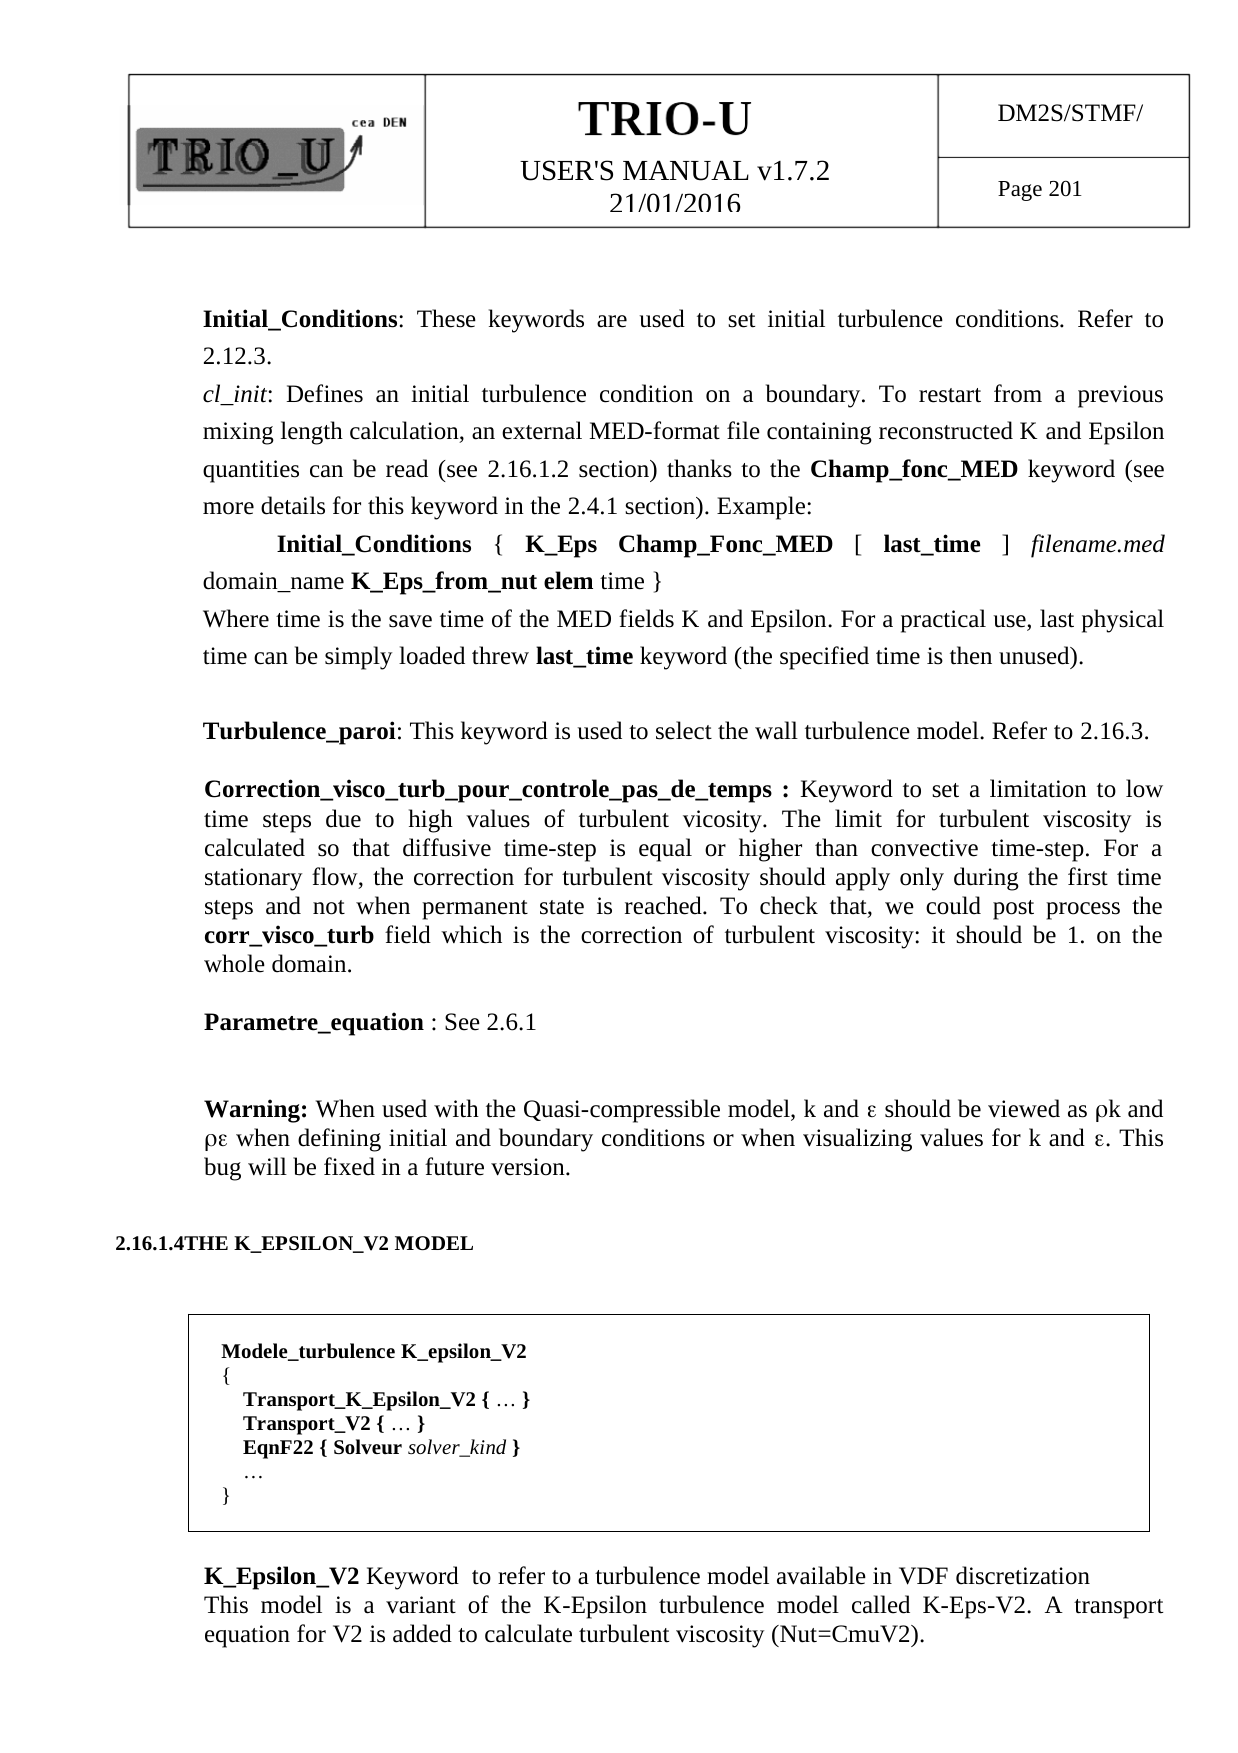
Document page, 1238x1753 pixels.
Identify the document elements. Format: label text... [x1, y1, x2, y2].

text Turbulence_paroi: This keyword is used to select the wall turbulence model. Refer to 2.16.3. [203, 708, 1165, 745]
text Correction_visco_turb_pour_controle_pas_de_temps : Keyword to set a limitation to low time steps due to high values of turbulent vicosity. The limit for turbulent viscosity is calculated so that diffusive time-step is equal or higher than convective time-step. For a stationary flow, the correction for turbulent viscosity should apply only during the first time steps and not when permanent state is reached. To check that, we could post process the corr_visco_turb field which is the correction of turbulent viscosity: it should be 1. on the whole domain. [204, 774, 1164, 978]
text Initial_Conditions: These keywords are used to set initial turbulence conditions. Refer to 2.12.3. [203, 295, 1165, 370]
text Where time is the save time of the MED fields K and Epsilon. For a practical use, last physical time can be simply loaded threw last_time keyword (the specified time is then unused). [203, 595, 1165, 670]
text Warning: When used with the Quasi-compressible model, k and  should be viewed as k and  when defining initial and boundary conditions or when visualizing values for k and . This bug will be fixed in a future version. [204, 1094, 1164, 1181]
table_header Modele_turbulence K_epsilon_V2 { Transport_K_Epsilon_V2 { … } Transport_V2 { … } EqnF22 { Solveur solver_kind } … } [189, 1315, 1149, 1531]
text Initial_Conditions { K_Eps Champ_Fonc_MED [ last_time ] filename.med domain_name K_Eps_from_nut elem time } [203, 520, 1165, 595]
text cl_init: Defines an initial turbulence condition on a boundary. To restart from a previous mixing length calculation, an external MED-format file containing reconstructed K and Epsilon quantities can be read (see 2.16.1.2 section) thanks to the Champ_fonc_MED keyword (see more details for this keyword in the 2.4.1 section). Example: [203, 370, 1165, 520]
text Parametre_equation : See 2.6.1 [204, 1007, 1196, 1036]
text This model is a variant of the K-Epsilon turbulence model called K-Eps-V2. A transport equation for V2 is added to calculate turbulent viscosity (Nut=CmuV2). [204, 1590, 1164, 1648]
text K_Epsilon_V2 Keyword to refer to a turbulence model available in VDF discretization [204, 1561, 1196, 1590]
subtitle THE K_EPSILON_V2 MODEL [115, 1231, 1165, 1255]
